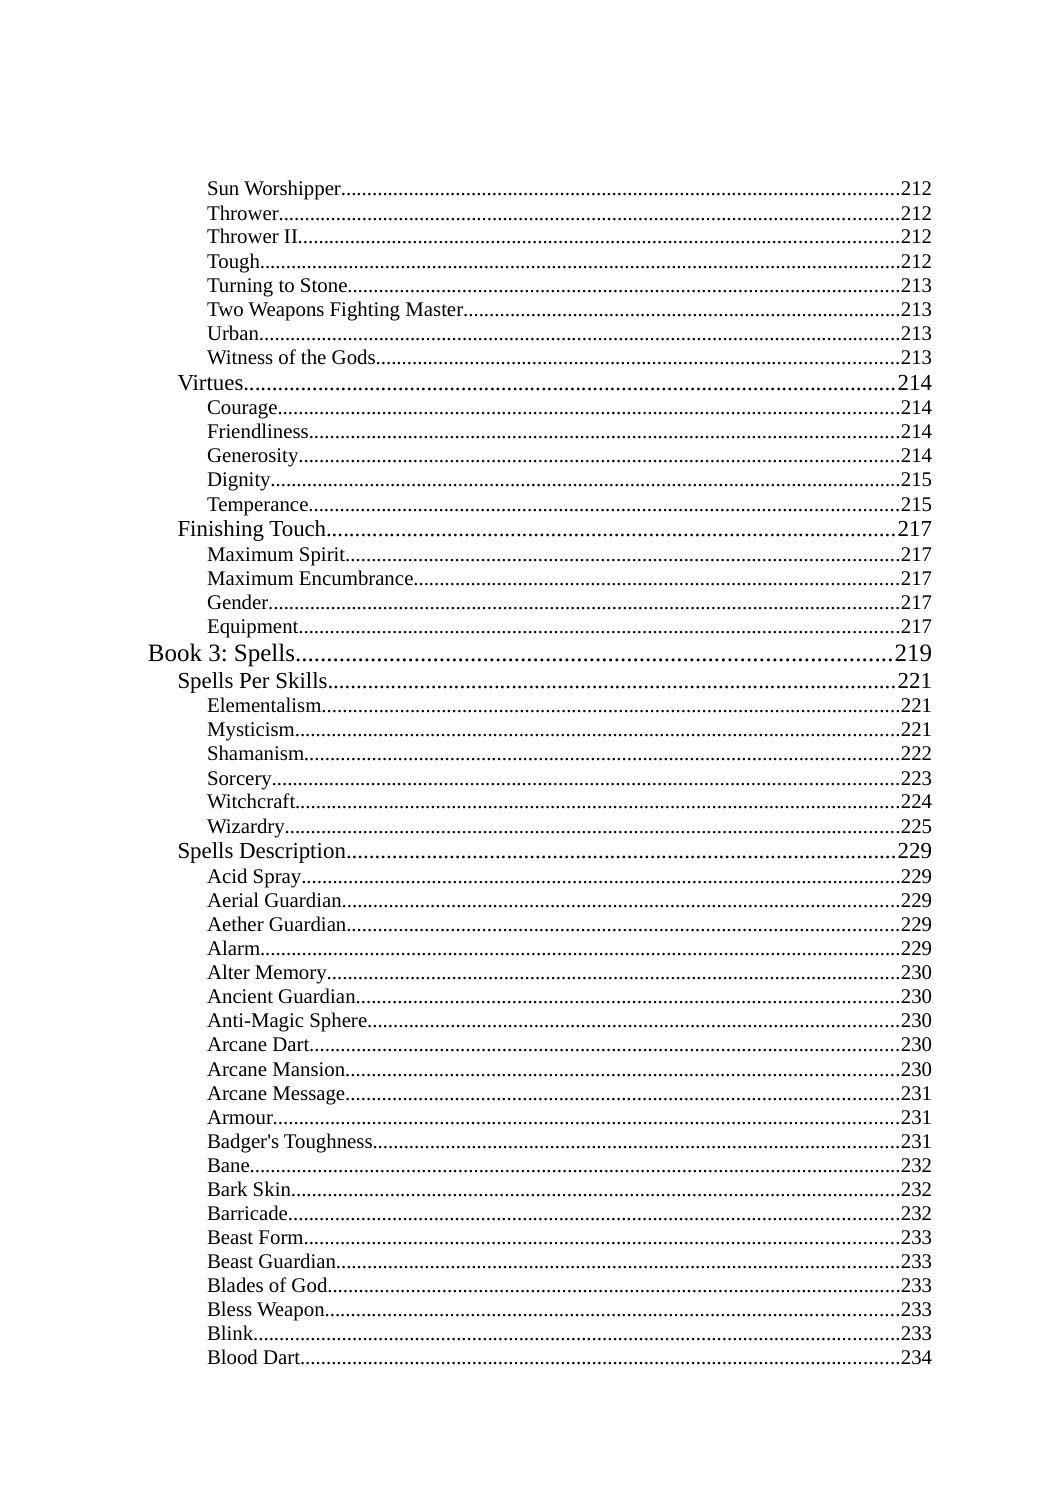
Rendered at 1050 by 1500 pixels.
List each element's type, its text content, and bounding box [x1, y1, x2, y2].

text Book 3: Spells 219 [148, 638, 932, 667]
text Finishing Touch 217 [177, 516, 932, 542]
text Maximum Spirit 217 [207, 542, 932, 566]
text Beast Form 233 [207, 1225, 932, 1249]
text Blink 233 [207, 1321, 932, 1345]
text Alter Memory 230 [207, 960, 932, 984]
text Armour 231 [207, 1104, 932, 1129]
text Equipment 217 [207, 614, 932, 638]
text Arcane Message 231 [207, 1081, 932, 1104]
text Shamanism 222 [207, 741, 932, 765]
text Thrower 212 [207, 200, 932, 224]
text Urban 213 [207, 321, 932, 345]
text Witness of the Gods 213 [207, 345, 932, 369]
text Two Weapons Fighting Master 213 [207, 297, 932, 321]
text Beast Guardian 233 [207, 1249, 932, 1273]
text Maximum Encumbrance 217 [207, 566, 932, 590]
text Turning to Stone 213 [207, 273, 932, 297]
text Blades of God 233 [207, 1273, 932, 1297]
text Arcane Dart 230 [207, 1032, 932, 1056]
text Arcane Mansion 230 [207, 1056, 932, 1081]
text Alarm 229 [207, 936, 932, 960]
text Friendliness 214 [207, 419, 932, 443]
text Dignity 215 [207, 467, 932, 491]
text Bark Skin 232 [207, 1177, 932, 1201]
text Spells Per Skills 221 [177, 667, 932, 693]
text Gender 217 [207, 590, 932, 614]
text Ancient Guardian 230 [207, 984, 932, 1008]
text Elementalism 221 [207, 693, 932, 717]
text Temperance 215 [207, 491, 932, 516]
text Witchcraft 224 [207, 789, 932, 813]
text Bless Weapon 233 [207, 1297, 932, 1321]
text Aether Guardian 229 [207, 912, 932, 936]
text Spells Description 229 [177, 838, 932, 864]
text Wizardry 225 [207, 813, 932, 838]
text Barricade 232 [207, 1201, 932, 1225]
text Courage 214 [207, 395, 932, 419]
text Bane 232 [207, 1153, 932, 1177]
text Acid Spray 229 [207, 864, 932, 888]
text Sun Worshipper 212 [207, 176, 932, 200]
text Badger's Toughness 231 [207, 1129, 932, 1153]
text Thrower II 212 [207, 224, 932, 248]
text Mysticism 221 [207, 717, 932, 741]
text Tough 212 [207, 248, 932, 273]
text Sorcery 223 [207, 765, 932, 789]
text Blood Dart 234 [207, 1345, 932, 1369]
text Aerial Guardian 229 [207, 888, 932, 912]
text Generosity 214 [207, 443, 932, 467]
text Anti-Magic Sphere 230 [207, 1008, 932, 1032]
text Virtues 214 [177, 369, 932, 395]
